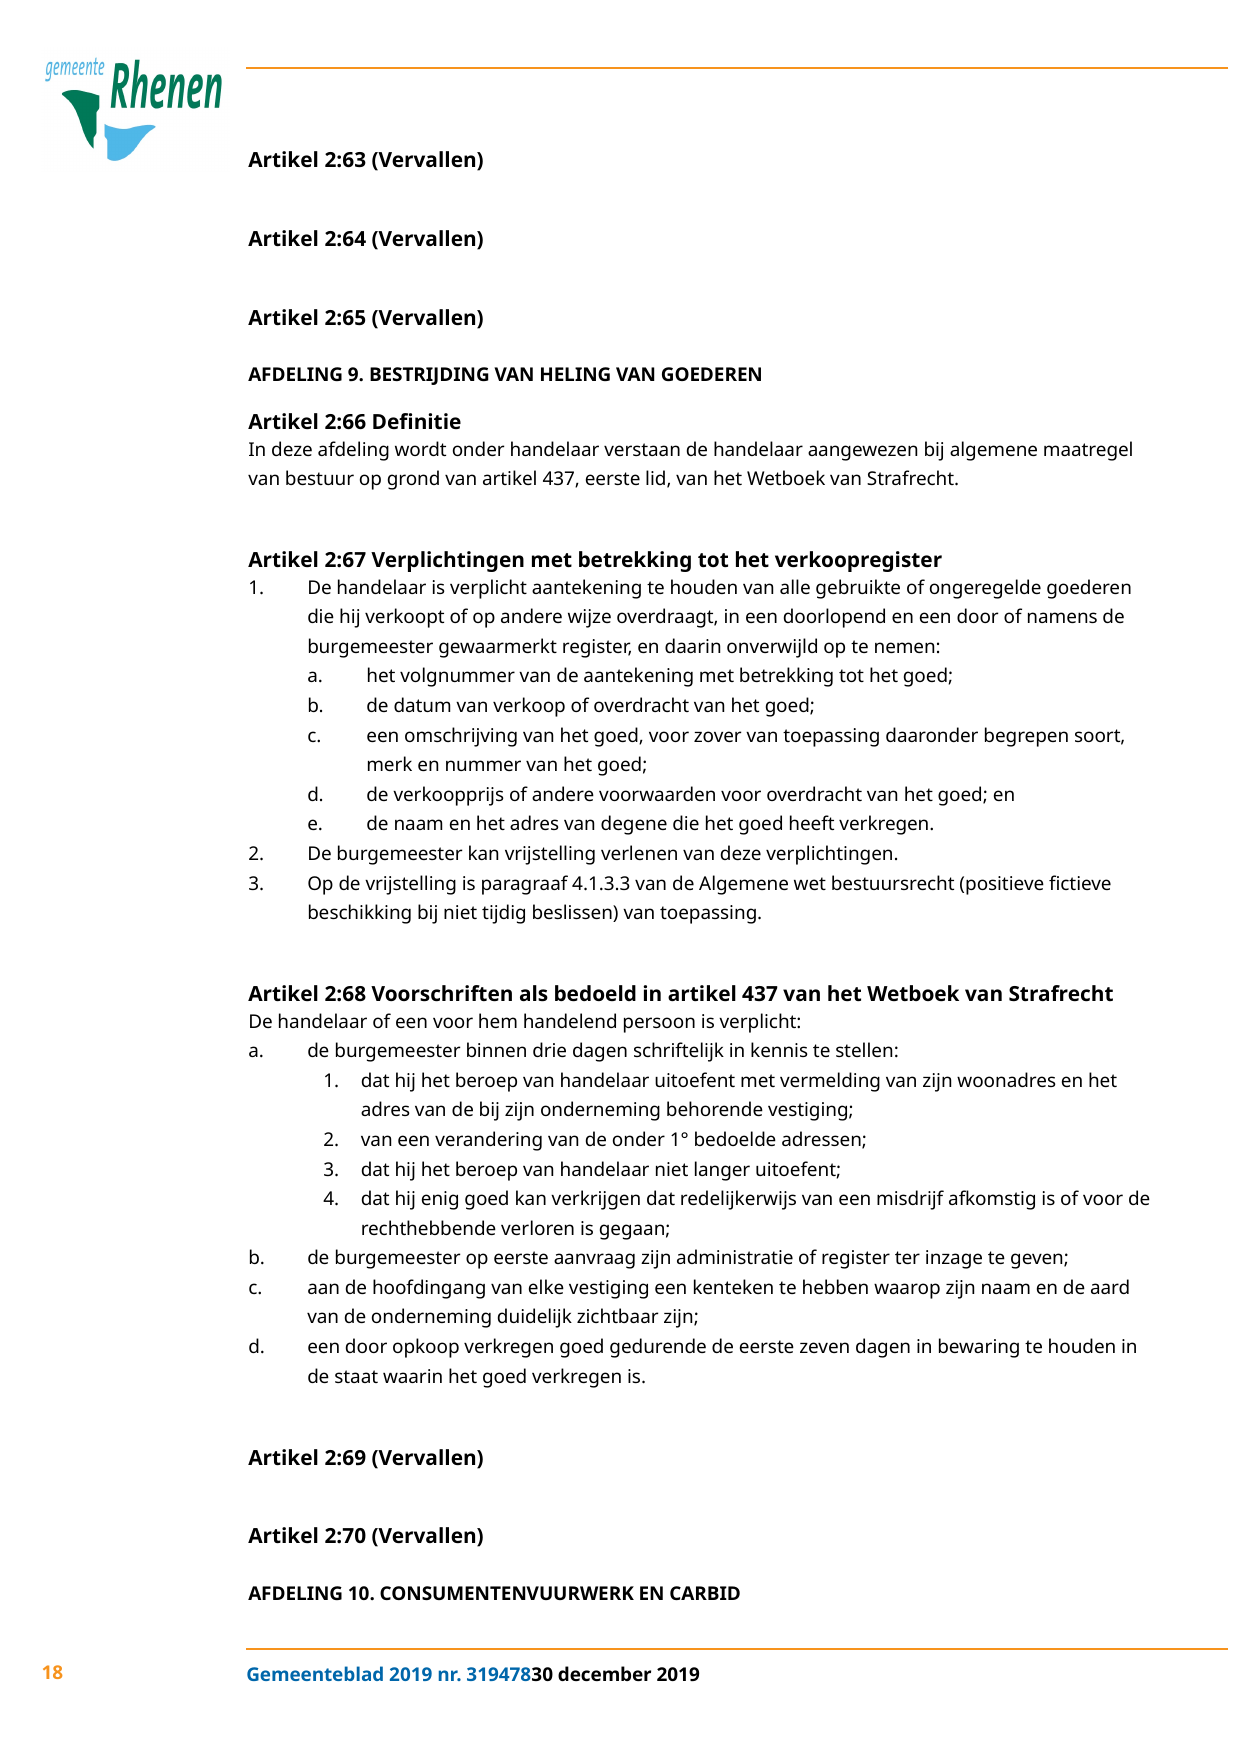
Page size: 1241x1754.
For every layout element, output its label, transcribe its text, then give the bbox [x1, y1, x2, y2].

list de verkoopprijs of andere voorwaarden voor overdracht van het goed; en [307, 781, 1152, 807]
list een omschrijving van het goed, voor zover van toepassing daaronder begrepen soort, merk en nummer van het goed; [307, 722, 1152, 777]
text Artikel 2:63 (Vervallen) [248, 145, 1152, 174]
list aan de hoofdingang van elke vestiging een kenteken te hebben waarop zijn naam en de aard van de onderneming duidelijk zichtbaar zijn; [248, 1274, 1152, 1329]
list het volgnummer van de aantekening met betrekking tot het goed; [307, 663, 1152, 688]
text Artikel 2:64 (Vervallen) [248, 224, 1152, 252]
list de naam en het adres van degene die het goed heeft verkregen. [307, 811, 1152, 836]
list een door opkoop verkregen goed gedurende de eerste zeven dagen in bewaring te houden in de staat waarin het goed verkregen is. [248, 1333, 1152, 1388]
list De handelaar is verplicht aantekening te houden van alle gebruikte of ongeregelde goederen die hij verkoopt of op andere wijze overdraagt, in een doorlopend en een door of namens de burgemeester gewaarmerkt register, en daarin onverwijld op te nemen: [248, 574, 1152, 659]
text Artikel 2:66 Definitie [248, 407, 1152, 436]
list Op de vrijstelling is paragraaf 4.1.3.3 van de Algemene wet bestuursrecht (positieve fictieve beschikking bij niet tijdig beslissen) van toepassing. [248, 870, 1152, 925]
picture [41, 47, 231, 172]
list de burgemeester binnen drie dagen schriftelijk in kennis te stellen: [248, 1037, 1152, 1063]
text De handelaar of een voor hem handelend persoon is verplicht: [248, 1008, 1152, 1033]
text Artikel 2:67 Verplichtingen met betrekking tot het verkoopregister [248, 546, 1152, 574]
text Artikel 2:70 (Vervallen) [248, 1522, 1152, 1550]
list de burgemeester op eerste aanvraag zijn administratie of register ter inzage te geven; [248, 1244, 1152, 1270]
list dat hij het beroep van handelaar uitoefent met vermelding van zijn woonadres en het adres van de bij zijn onderneming behorende vestiging; [323, 1067, 1152, 1122]
list dat hij het beroep van handelaar niet langer uitoefent; [323, 1156, 1152, 1181]
text Artikel 2:65 (Vervallen) [248, 303, 1152, 331]
list dat hij enig goed kan verkrijgen dat redelijkerwijs van een misdrijf afkomstig is of voor de rechthebbende verloren is gegaan; [323, 1185, 1152, 1241]
text Artikel 2:68 Voorschriften als bedoeld in artikel 437 van het Wetboek van Strafrecht [248, 979, 1152, 1008]
text AFDELING 9. BESTRIJDING VAN HELING VAN GOEDEREN [248, 361, 1152, 387]
list de datum van verkoop of overdracht van het goed; [307, 692, 1152, 718]
text Artikel 2:69 (Vervallen) [248, 1443, 1152, 1471]
text AFDELING 10. CONSUMENTENVUURWERK EN CARBID [248, 1580, 1152, 1605]
text In deze afdeling wordt onder handelaar verstaan de handelaar aangewezen bij algemene maatregel van bestuur op grond van artikel 437, eerste lid, van het Wetboek van Strafrecht. [248, 436, 1152, 491]
list De burgemeester kan vrijstelling verlenen van deze verplichtingen. [248, 840, 1152, 866]
list van een verandering van de onder 1° bedoelde adressen; [323, 1126, 1152, 1152]
